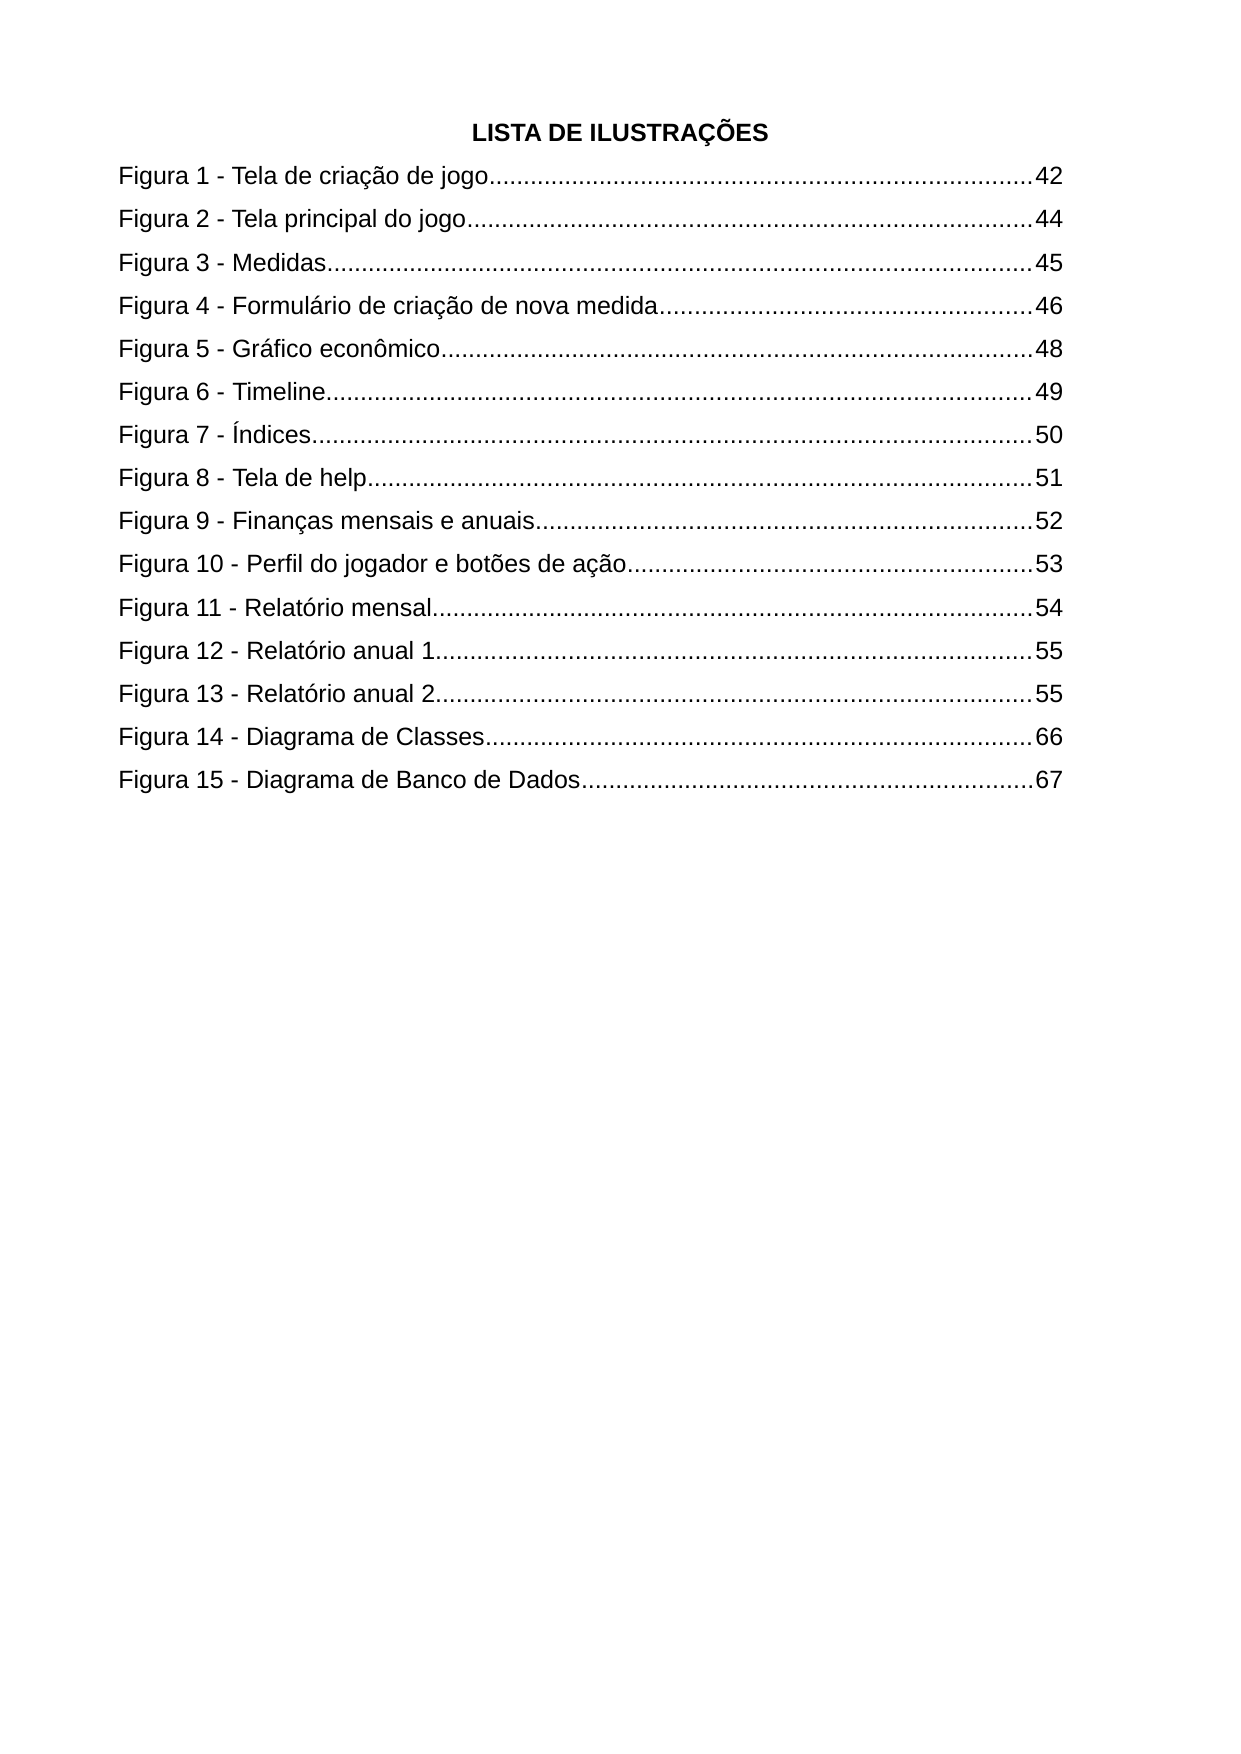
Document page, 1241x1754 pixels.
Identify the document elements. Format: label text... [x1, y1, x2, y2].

text LISTA DE ILUSTRAÇÕES [118, 118, 1122, 147]
text Figura 7 - Índices 50 [118, 420, 1122, 449]
text Figura 10 - Perfil do jogador e botões de ação 53 [118, 549, 1122, 578]
text Figura 5 - Gráfico econômico 48 [118, 334, 1122, 362]
text Figura 14 - Diagrama de Classes 66 [118, 722, 1122, 751]
text Figura 12 - Relatório anual 1 55 [118, 636, 1122, 664]
text Figura 4 - Formulário de criação de nova medida 46 [118, 291, 1122, 319]
text Figura 13 - Relatório anual 2 55 [118, 679, 1122, 707]
text Figura 6 - Timeline 49 [118, 377, 1122, 406]
text Figura 8 - Tela de help 51 [118, 463, 1122, 492]
text Figura 3 - Medidas 45 [118, 247, 1122, 276]
text Figura 2 - Tela principal do jogo 44 [118, 204, 1122, 233]
text Figura 9 - Finanças mensais e anuais 52 [118, 506, 1122, 535]
text Figura 15 - Diagrama de Banco de Dados 67 [118, 765, 1122, 794]
text Figura 11 - Relatório mensal 54 [118, 592, 1122, 621]
text Figura 1 - Tela de criação de jogo 42 [118, 161, 1122, 190]
